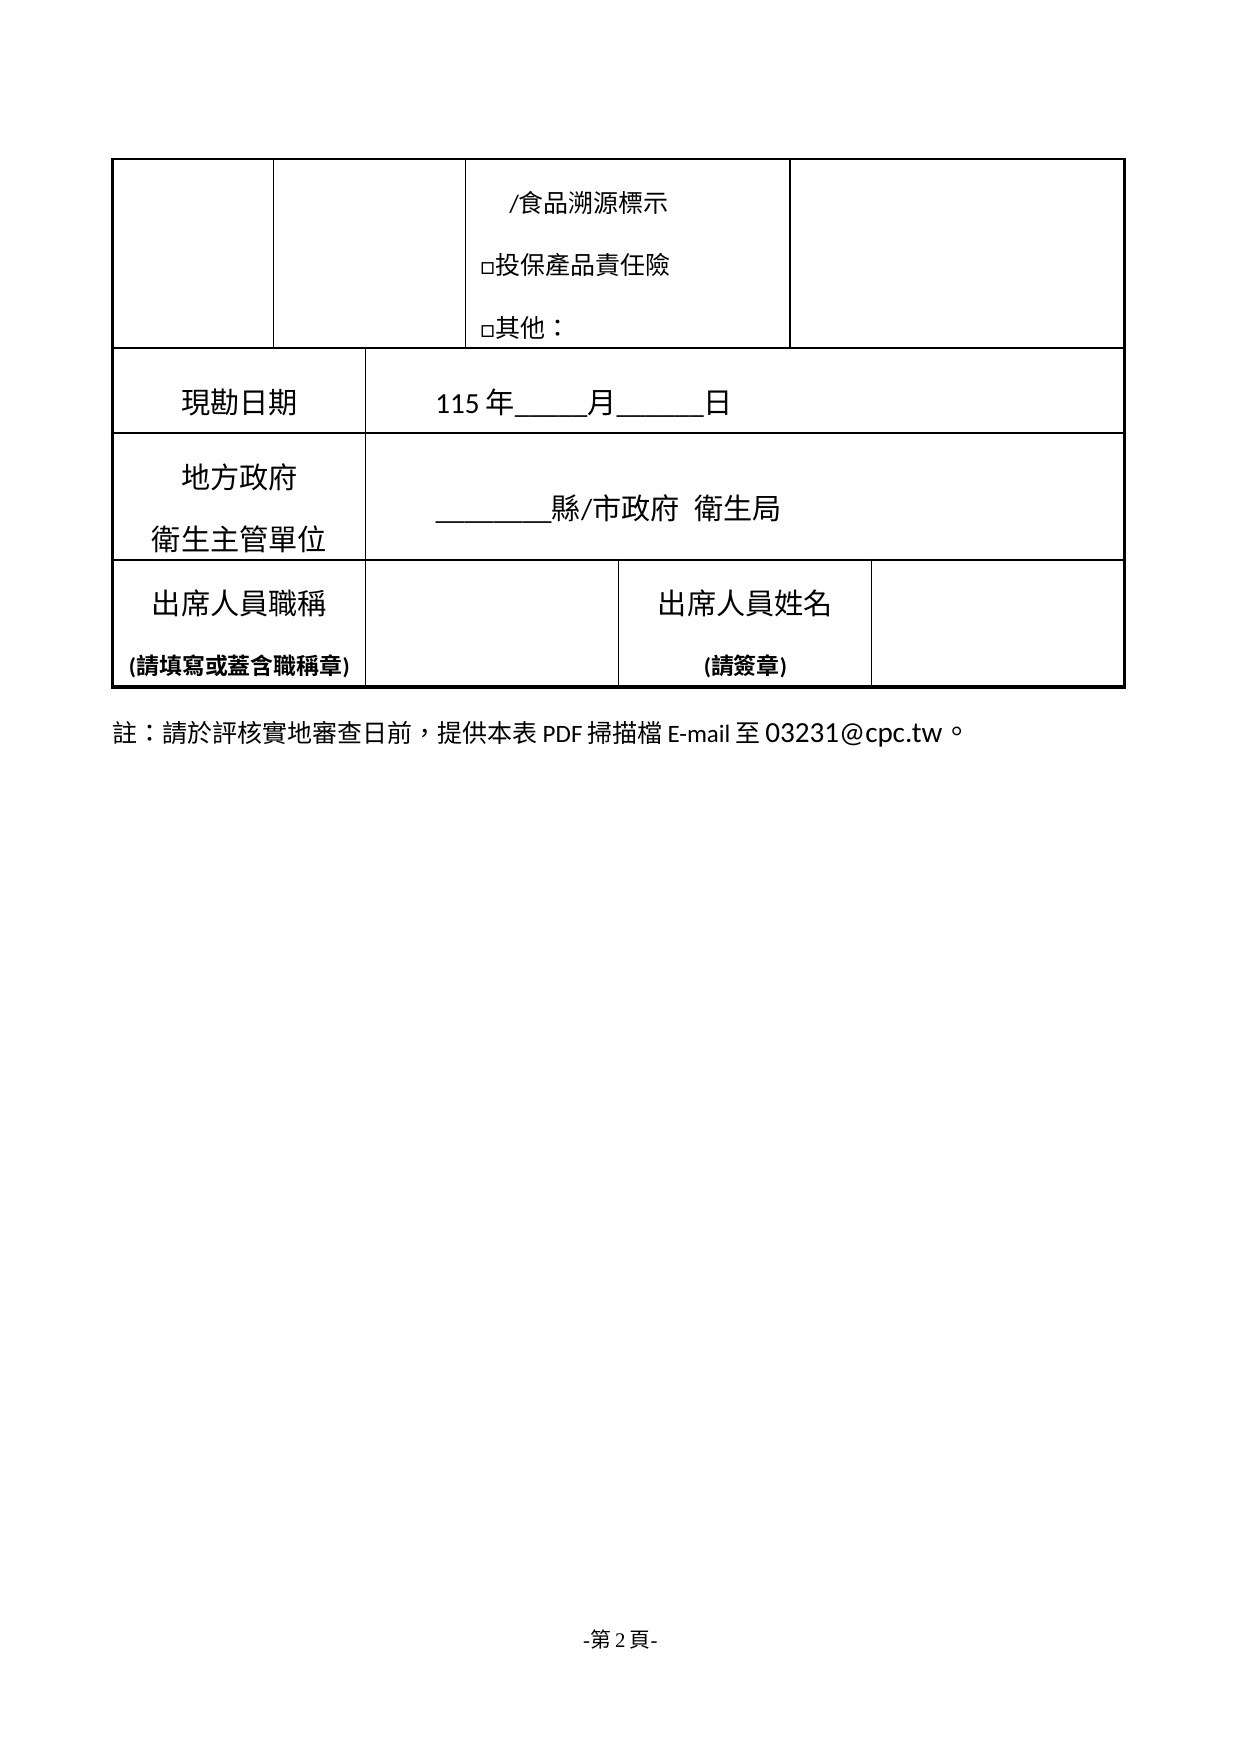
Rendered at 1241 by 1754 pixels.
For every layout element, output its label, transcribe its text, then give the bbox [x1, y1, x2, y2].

table_cell 出席人員職稱 (請填寫或蓋含職稱章) [114, 561, 365, 685]
text 註：請於評核實地審查日前，提供本表PDF掃描檔E-mail至03231@cpc.tw。 [112, 688, 1128, 751]
table_cell 現勘日期 [114, 349, 365, 432]
table_cell [872, 561, 1123, 685]
table_cell /食品溯源標示 □投保產品責任險 □其他： [466, 160, 789, 347]
table_cell [366, 561, 618, 685]
table_cell [791, 160, 1123, 347]
table_cell 地方政府 衛生主管單位 [114, 434, 365, 559]
table_cell 115年_____月______日 [366, 349, 1123, 432]
table_cell [114, 160, 273, 347]
table_cell 出席人員姓名 (請簽章) [619, 561, 871, 685]
table_cell ________縣/市政府 衛生局 [366, 434, 1123, 559]
table_cell [274, 160, 465, 347]
